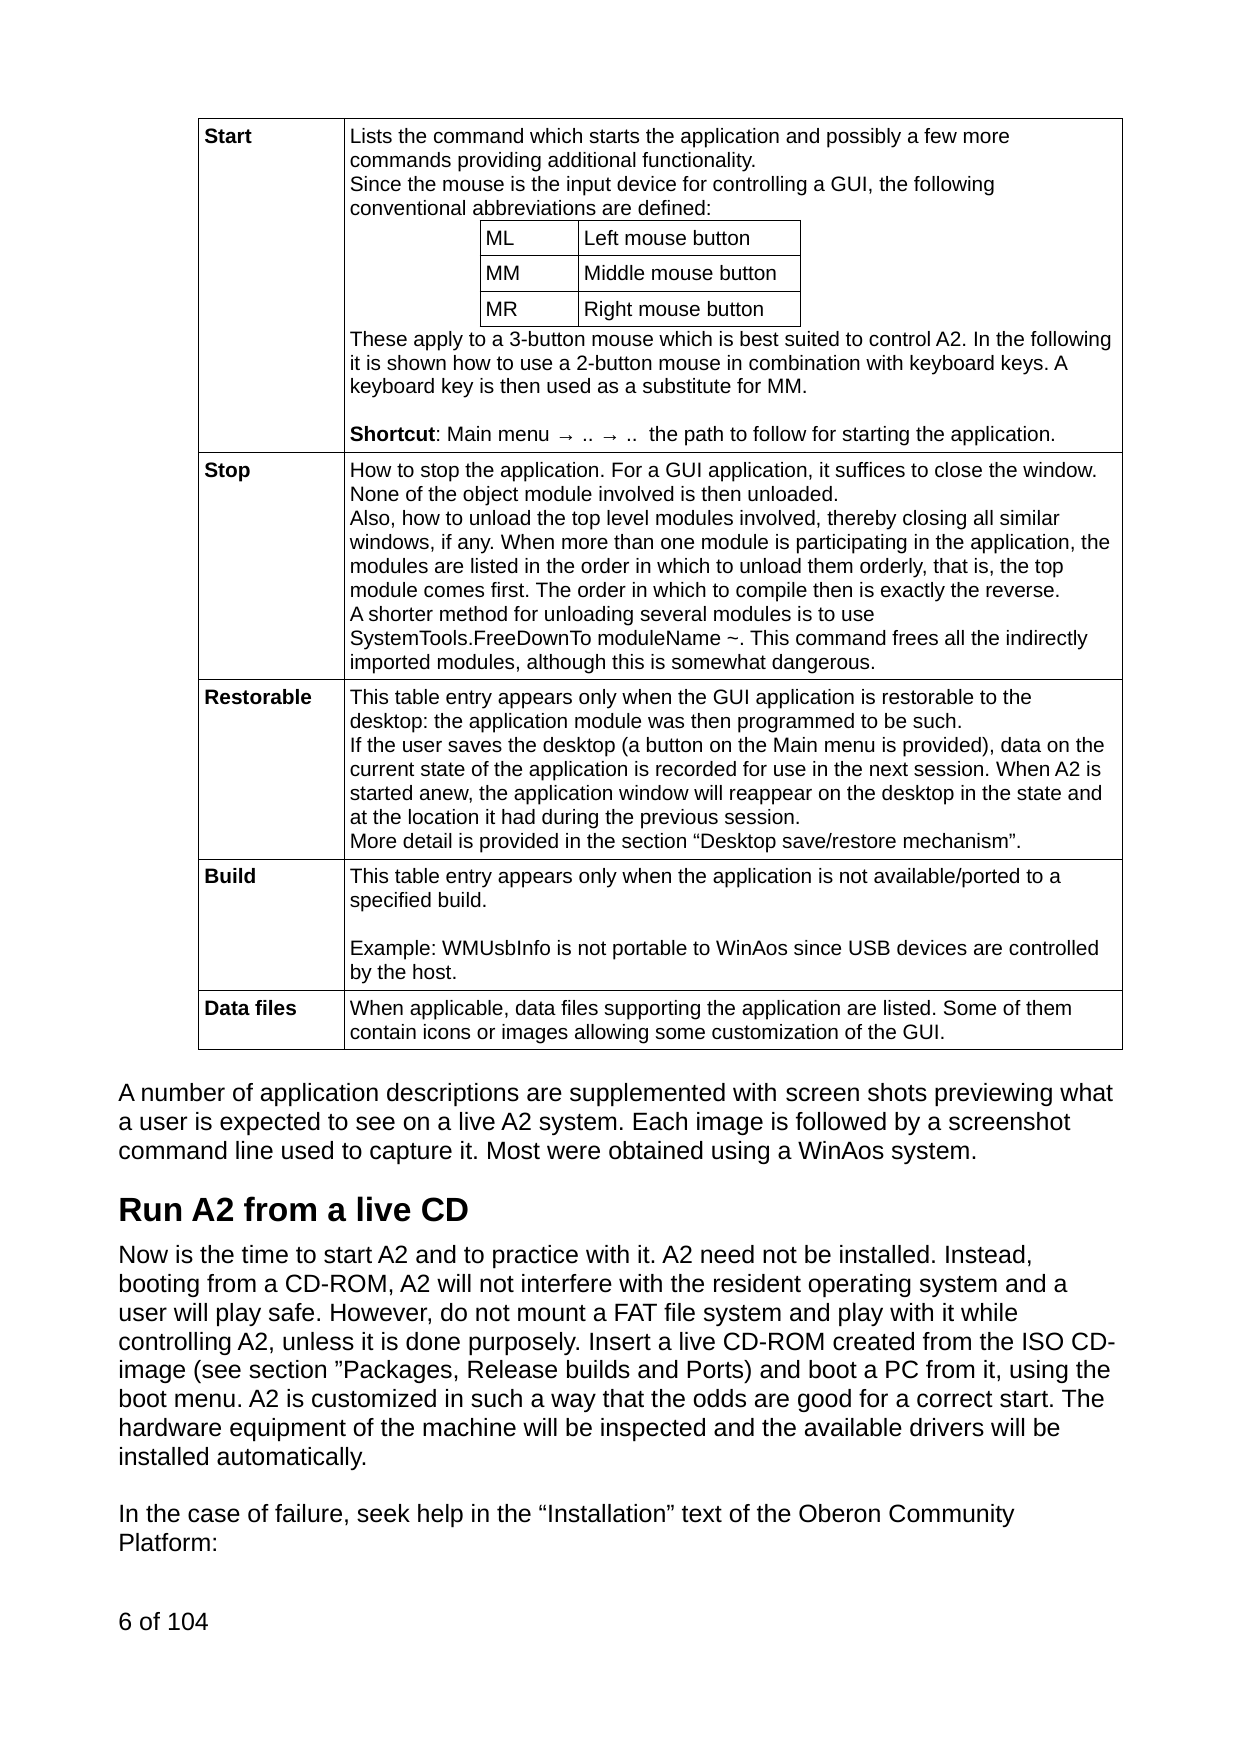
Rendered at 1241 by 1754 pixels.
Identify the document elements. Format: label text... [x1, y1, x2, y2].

table_header Left mouse button [579, 221, 800, 255]
table_cell How to stop the application. For a GUI application, it suffices to close the window. None of the object module involved is then unloaded. Also, how to unload the top level modules involved, thereby closing all similar windows, if any. When more than one module is participating in the application, the modules are listed in the order in which to unload them orderly, that is, the top module comes first. The order in which to compile then is exactly the reverse. A shorter method for unloading several modules is to use SystemTools.FreeDownTo moduleName ~. This command frees all the indirectly imported modules, although this is somewhat dangerous. [345, 453, 1122, 679]
table_cell Lists the command which starts the application and possibly a few more commands providing additional functionality. Since the mouse is the input device for controlling a GUI, the following conventional abbreviations are defined: These apply to a 3-button mouse which is best suited to control A2. In the following it is shown how to use a 2-button mouse in combination with keyboard keys. A keyboard key is then used as a substitute for MM. Shortcut: Main menu → .. → .. the path to follow for starting the application. [345, 119, 1122, 452]
table_cell This table entry appears only when the application is not available/ported to a specified build. Example: WMUsbInfo is not portable to WinAos since USB devices are controlled by the host. [345, 860, 1122, 990]
table_cell Start [199, 119, 344, 452]
table_cell When applicable, data files supporting the application are listed. Some of them contain icons or images allowing some customization of the GUI. [345, 991, 1122, 1049]
table_cell Build [199, 860, 344, 990]
table_cell Middle mouse button [579, 256, 800, 291]
table_cell This table entry appears only when the GUI application is restorable to the desktop: the application module was then programmed to be such. If the user saves the desktop (a button on the Main menu is provided), data on the current state of the application is recorded for use in the next session. When A2 is started anew, the application window will reappear on the desktop in the state and at the location it had during the previous session. More detail is provided in the section “Desktop save/restore mechanism”. [345, 680, 1122, 858]
table_cell Restorable [199, 680, 344, 858]
text In the case of failure, seek help in the “Installation” text of the Oberon Community Platform: [118, 1499, 1122, 1557]
table_cell MM [481, 256, 578, 291]
table_cell Right mouse button [579, 292, 800, 326]
table_cell Data files [199, 991, 344, 1049]
text Now is the time to start A2 and to practice with it. A2 need not be installed. Instead, booting from a CD-ROM, A2 will not interfere with the resident operating system and a user will play safe. However, do not mount a FAT file system and play with it while controlling A2, unless it is done purposely. Insert a live CD-ROM created from the ISO CD-image (see section ”Packages, Release builds and Ports) and boot a PC from it, using the boot menu. A2 is customized in such a way that the odds are good for a correct start. The hardware equipment of the machine will be inspected and the available drivers will be installed automatically. [118, 1241, 1122, 1471]
text A number of application descriptions are supplemented with screen shots previewing what a user is expected to see on a live A2 system. Each image is followed by a screenshot command line used to capture it. Most were obtained using a WinAos system. [118, 1078, 1122, 1164]
subtitle Run A2 from a live CD [118, 1189, 1122, 1228]
table_cell Stop [199, 453, 344, 679]
table_header ML [481, 221, 578, 255]
table_cell MR [481, 292, 578, 326]
